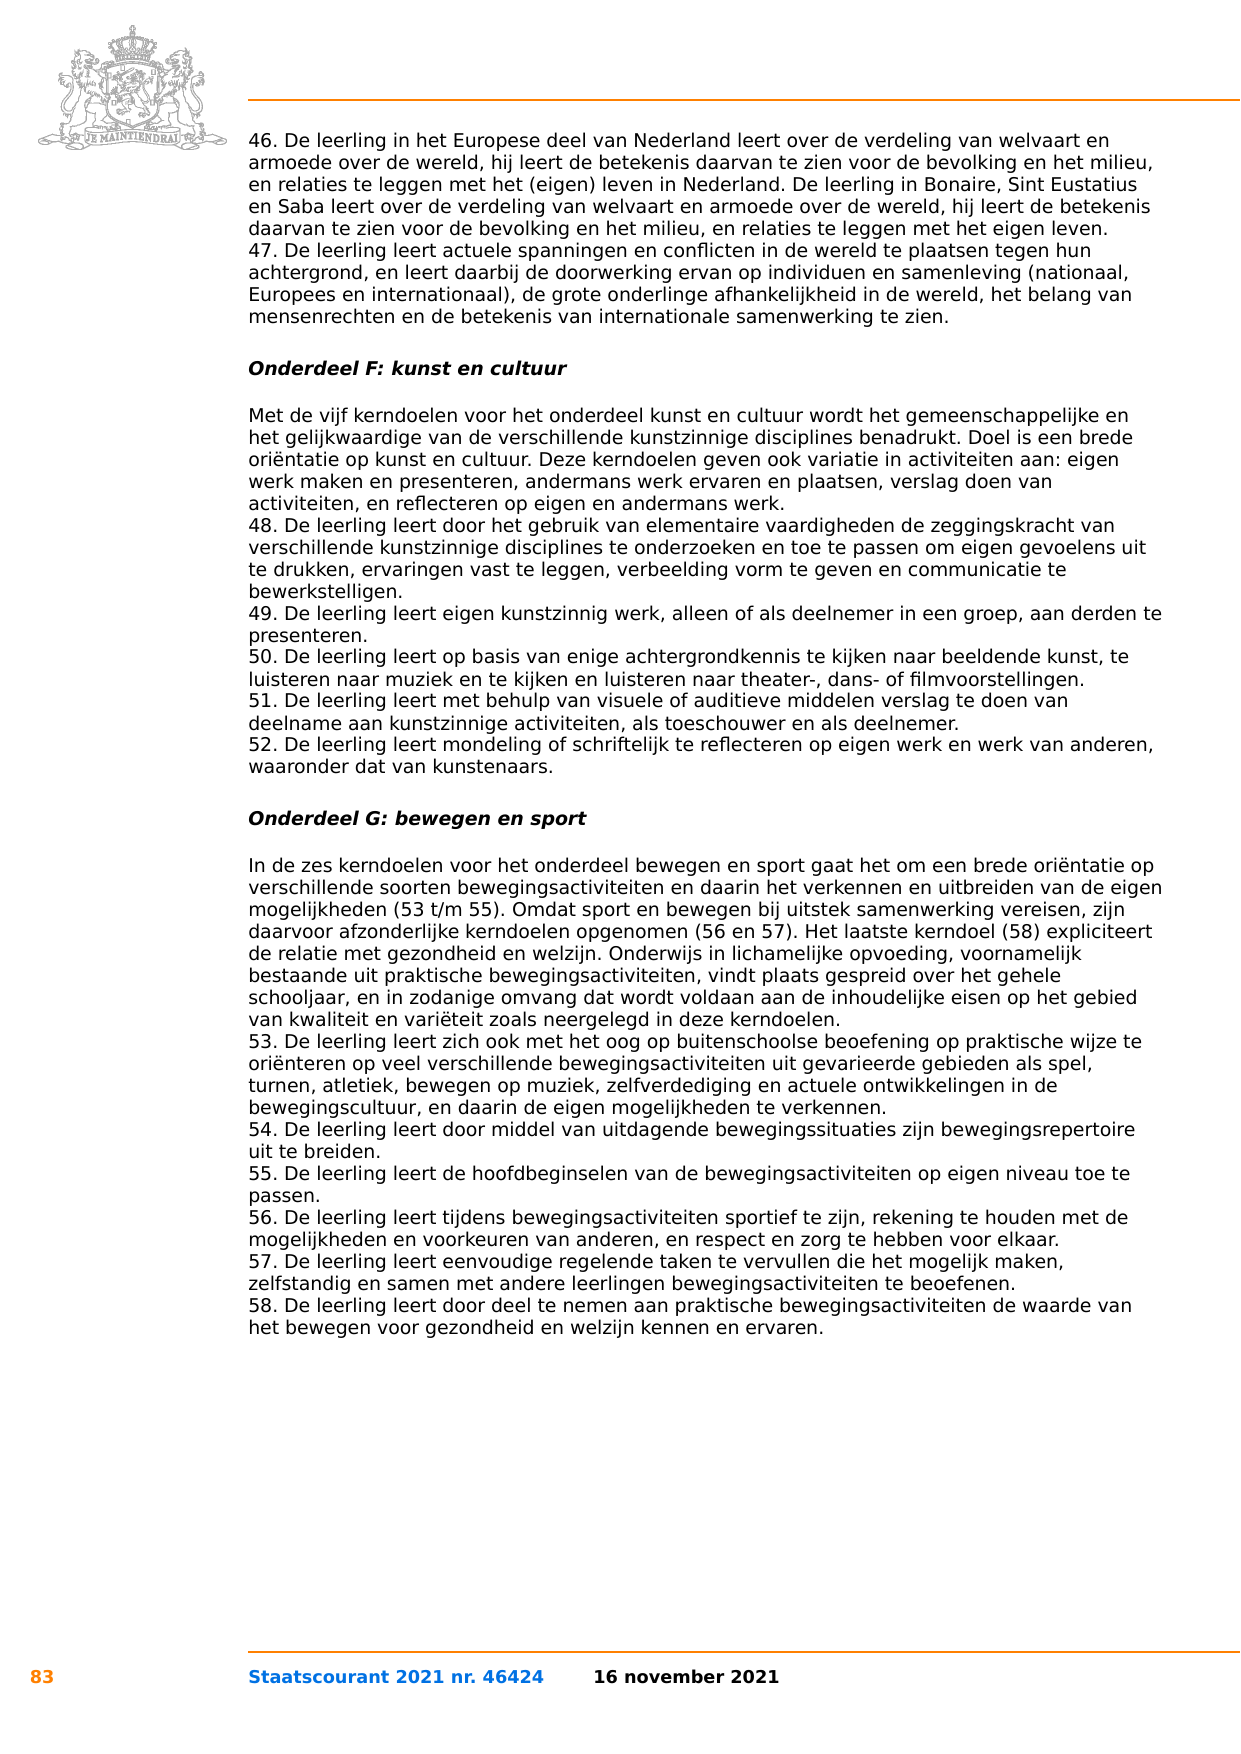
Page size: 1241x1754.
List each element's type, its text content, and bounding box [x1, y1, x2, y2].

text 56. De leerling leert tijdens bewegingsactiviteiten sportief te zijn, rekening te houden met de mogelijkheden en voorkeuren van anderen, en respect en zorg te hebben voor elkaar. [248, 1207, 1163, 1251]
text 46. De leerling in het Europese deel van Nederland leert over de verdeling van welvaart en armoede over de wereld, hij leert de betekenis daarvan te zien voor de bevolking en het milieu, en relaties te leggen met het (eigen) leven in Nederland. De leerling in Bonaire, Sint Eustatius en Saba leert over de verdeling van welvaart en armoede over de wereld, hij leert de betekenis daarvan te zien voor de bevolking en het milieu, en relaties te leggen met het eigen leven. [248, 130, 1163, 240]
text 52. De leerling leert mondeling of schriftelijk te reflecteren op eigen werk en werk van anderen, waaronder dat van kunstenaars. [248, 734, 1163, 778]
text 47. De leerling leert actuele spanningen en conflicten in de wereld te plaatsen tegen hun achtergrond, en leert daarbij de doorwerking ervan op individuen en samenleving (nationaal, Europees en internationaal), de grote onderlinge afhankelijkheid in de wereld, het belang van mensenrechten en de betekenis van internationale samenwerking te zien. [248, 240, 1163, 328]
text 58. De leerling leert door deel te nemen aan praktische bewegingsactiviteiten de waarde van het bewegen voor gezondheid en welzijn kennen en ervaren. [248, 1295, 1163, 1339]
text Met de vijf kerndoelen voor het onderdeel kunst en cultuur wordt het gemeenschappelijke en het gelijkwaardige van de verschillende kunstzinnige disciplines benadrukt. Doel is een brede oriëntatie op kunst en cultuur. Deze kerndoelen geven ook variatie in activiteiten aan: eigen werk maken en presenteren, andermans werk ervaren en plaatsen, verslag doen van activiteiten, en reflecteren op eigen en andermans werk. [248, 405, 1163, 514]
picture [38, 25, 227, 150]
text 50. De leerling leert op basis van enige achtergrondkennis te kijken naar beeldende kunst, te luisteren naar muziek en te kijken en luisteren naar theater-, dans- of filmvoorstellingen. [248, 646, 1163, 690]
subtitle Onderdeel G: bewegen en sport [248, 808, 1163, 830]
text 57. De leerling leert eenvoudige regelende taken te vervullen die het mogelijk maken, zelfstandig en samen met andere leerlingen bewegingsactiviteiten te beoefenen. [248, 1251, 1163, 1295]
text 55. De leerling leert de hoofdbeginselen van de bewegingsactiviteiten op eigen niveau toe te passen. [248, 1163, 1163, 1207]
text 49. De leerling leert eigen kunstzinnig werk, alleen of als deelnemer in een groep, aan derden te presenteren. [248, 602, 1163, 646]
text 54. De leerling leert door middel van uitdagende bewegingssituaties zijn bewegingsrepertoire uit te breiden. [248, 1119, 1163, 1163]
text 51. De leerling leert met behulp van visuele of auditieve middelen verslag te doen van deelname aan kunstzinnige activiteiten, als toeschouwer en als deelnemer. [248, 690, 1163, 734]
text 48. De leerling leert door het gebruik van elementaire vaardigheden de zeggingskracht van verschillende kunstzinnige disciplines te onderzoeken en toe te passen om eigen gevoelens uit te drukken, ervaringen vast te leggen, verbeelding vorm te geven en communicatie te bewerkstelligen. [248, 514, 1163, 602]
text 53. De leerling leert zich ook met het oog op buitenschoolse beoefening op praktische wijze te oriënteren op veel verschillende bewegingsactiviteiten uit gevarieerde gebieden als spel, turnen, atletiek, bewegen op muziek, zelfverdediging en actuele ontwikkelingen in de bewegingscultuur, en daarin de eigen mogelijkheden te verkennen. [248, 1031, 1163, 1119]
subtitle Onderdeel F: kunst en cultuur [248, 358, 1163, 380]
text In de zes kerndoelen voor het onderdeel bewegen en sport gaat het om een brede oriëntatie op verschillende soorten bewegingsactiviteiten en daarin het verkennen en uitbreiden van de eigen mogelijkheden (53 t/m 55). Omdat sport en bewegen bij uitstek samenwerking vereisen, zijn daarvoor afzonderlijke kerndoelen opgenomen (56 en 57). Het laatste kerndoel (58) expliciteert de relatie met gezondheid en welzijn. Onderwijs in lichamelijke opvoeding, voornamelijk bestaande uit praktische bewegingsactiviteiten, vindt plaats gespreid over het gehele schooljaar, en in zodanige omvang dat wordt voldaan aan de inhoudelijke eisen op het gebied van kwaliteit en variëteit zoals neergelegd in deze kerndoelen. [248, 855, 1163, 1031]
